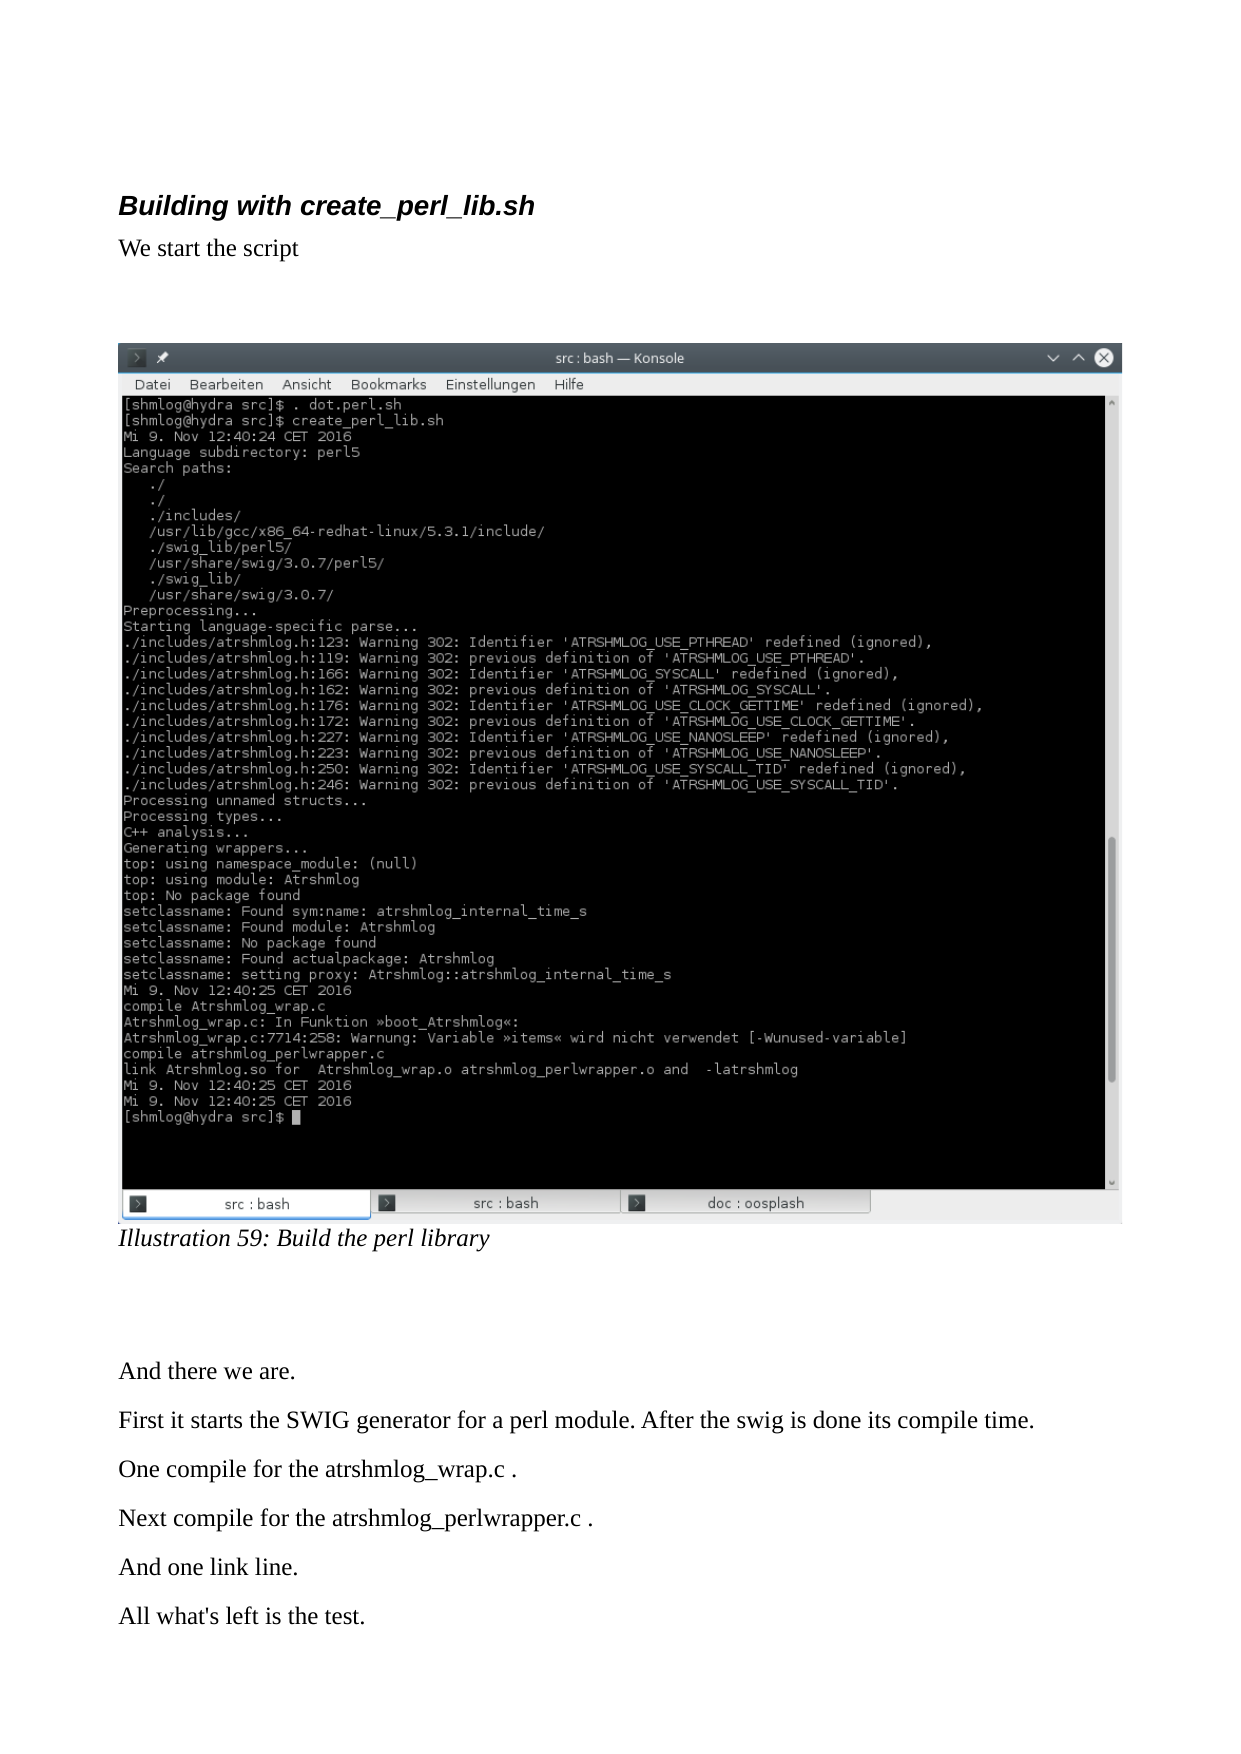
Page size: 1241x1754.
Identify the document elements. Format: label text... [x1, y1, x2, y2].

subtitle Building with create_perl_lib.sh [118, 189, 1122, 221]
text Illustration 59: Build the perl library [118, 1224, 1122, 1252]
text First it starts the SWIG generator for a perl module. After the swig is done its compile time. [118, 1405, 1122, 1434]
text And there we are. [118, 1356, 1122, 1385]
text All what's left is the test. [118, 1601, 1122, 1630]
picture [118, 343, 1123, 1224]
text We start the script [118, 233, 1122, 262]
text And one link line. [118, 1552, 1122, 1581]
text One compile for the atrshmlog_wrap.c . [118, 1454, 1122, 1483]
text Next compile for the atrshmlog_perlwrapper.c . [118, 1503, 1122, 1532]
